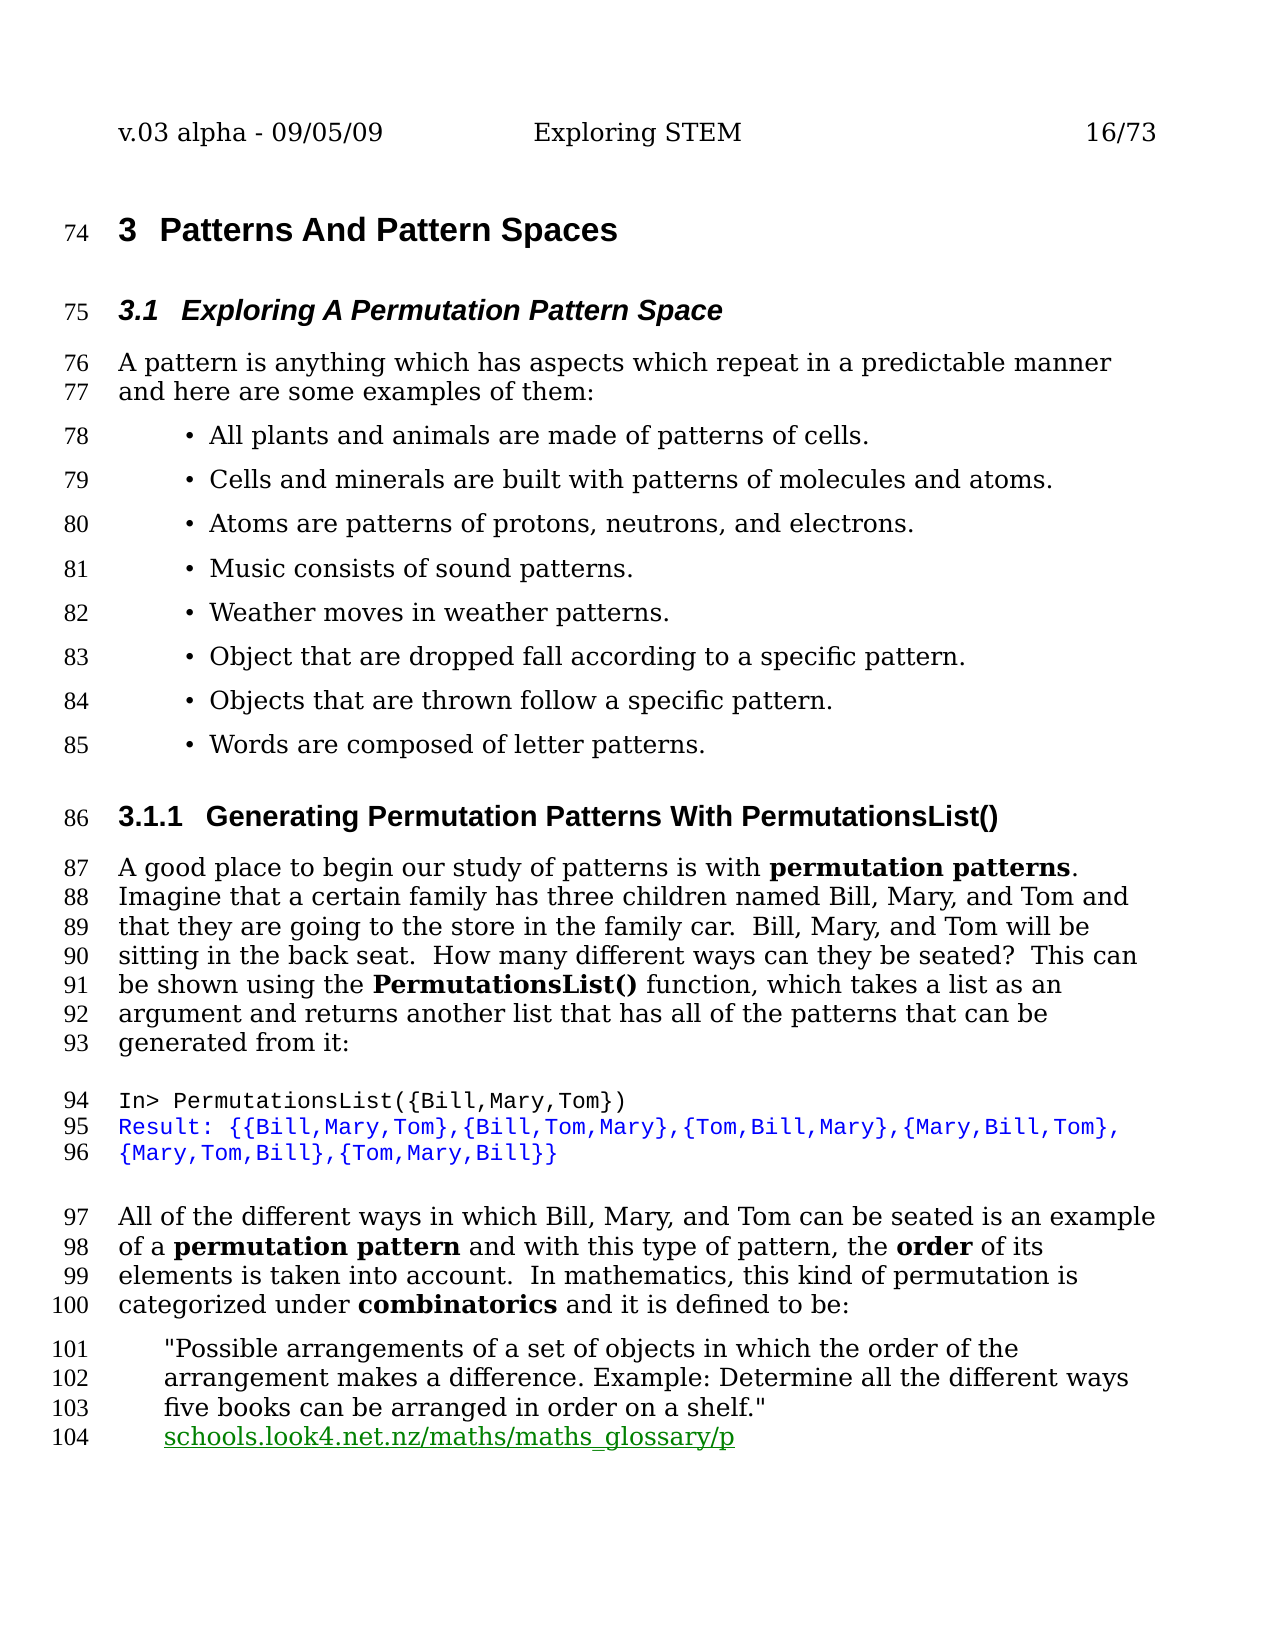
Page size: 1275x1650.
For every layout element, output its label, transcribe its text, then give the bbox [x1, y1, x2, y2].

subtitle Generating Permutation Patterns With PermutationsList() [118, 799, 1157, 832]
subtitle Patterns And Pattern Spaces [118, 210, 1157, 248]
list Atoms are patterns of protons, neutrons, and electrons. [185, 509, 1157, 539]
text A good place to begin our study of patterns is with permutation patterns. Imagine that a certain family has three children named Bill, Mary, and Tom and that they are going to the store in the family car. Bill, Mary, and Tom will be sitting in the back seat. How many different ways can they be seated? This can be shown using the PermutationsList() function, which takes a list as an argument and returns another list that has all of the patterns that can be generated from it: [118, 853, 1157, 1058]
list Object that are dropped fall according to a specific pattern. [185, 642, 1157, 671]
text A pattern is anything which has aspects which repeat in a predictable manner and here are some examples of them: [118, 348, 1157, 406]
list Words are composed of letter patterns. [185, 730, 1157, 759]
text "Possible arrangements of a set of objects in which the order of the arrangement makes a difference. Example: Determine all the different ways five books can be arranged in order on a shelf." schools.look4.net.nz/maths/maths_glossary/p [163, 1334, 1157, 1451]
list Music consists of sound patterns. [185, 554, 1157, 583]
text All of the different ways in which Bill, Mary, and Tom can be seated is an example of a permutation pattern and with this type of pattern, the order of its elements is taken into account. In mathematics, this kind of permutation is categorized under combinatorics and it is defined to be: [118, 1202, 1157, 1319]
list Objects that are thrown follow a specific pattern. [185, 686, 1157, 715]
text Result: {{Bill,Mary,Tom},{Bill,Tom,Mary},{Tom,Bill,Mary},{Mary,Bill,Tom},{Mary,Tom,Bill},{Tom,Mary,Bill}} [118, 1116, 1157, 1167]
text In> PermutationsList({Bill,Mary,Tom}) [118, 1090, 1157, 1116]
list Cells and minerals are built with patterns of molecules and atoms. [185, 465, 1157, 494]
list Weather moves in weather patterns. [185, 598, 1157, 627]
list All plants and animals are made of patterns of cells. [185, 421, 1157, 450]
subtitle Exploring A Permutation Pattern Space [118, 293, 1157, 327]
